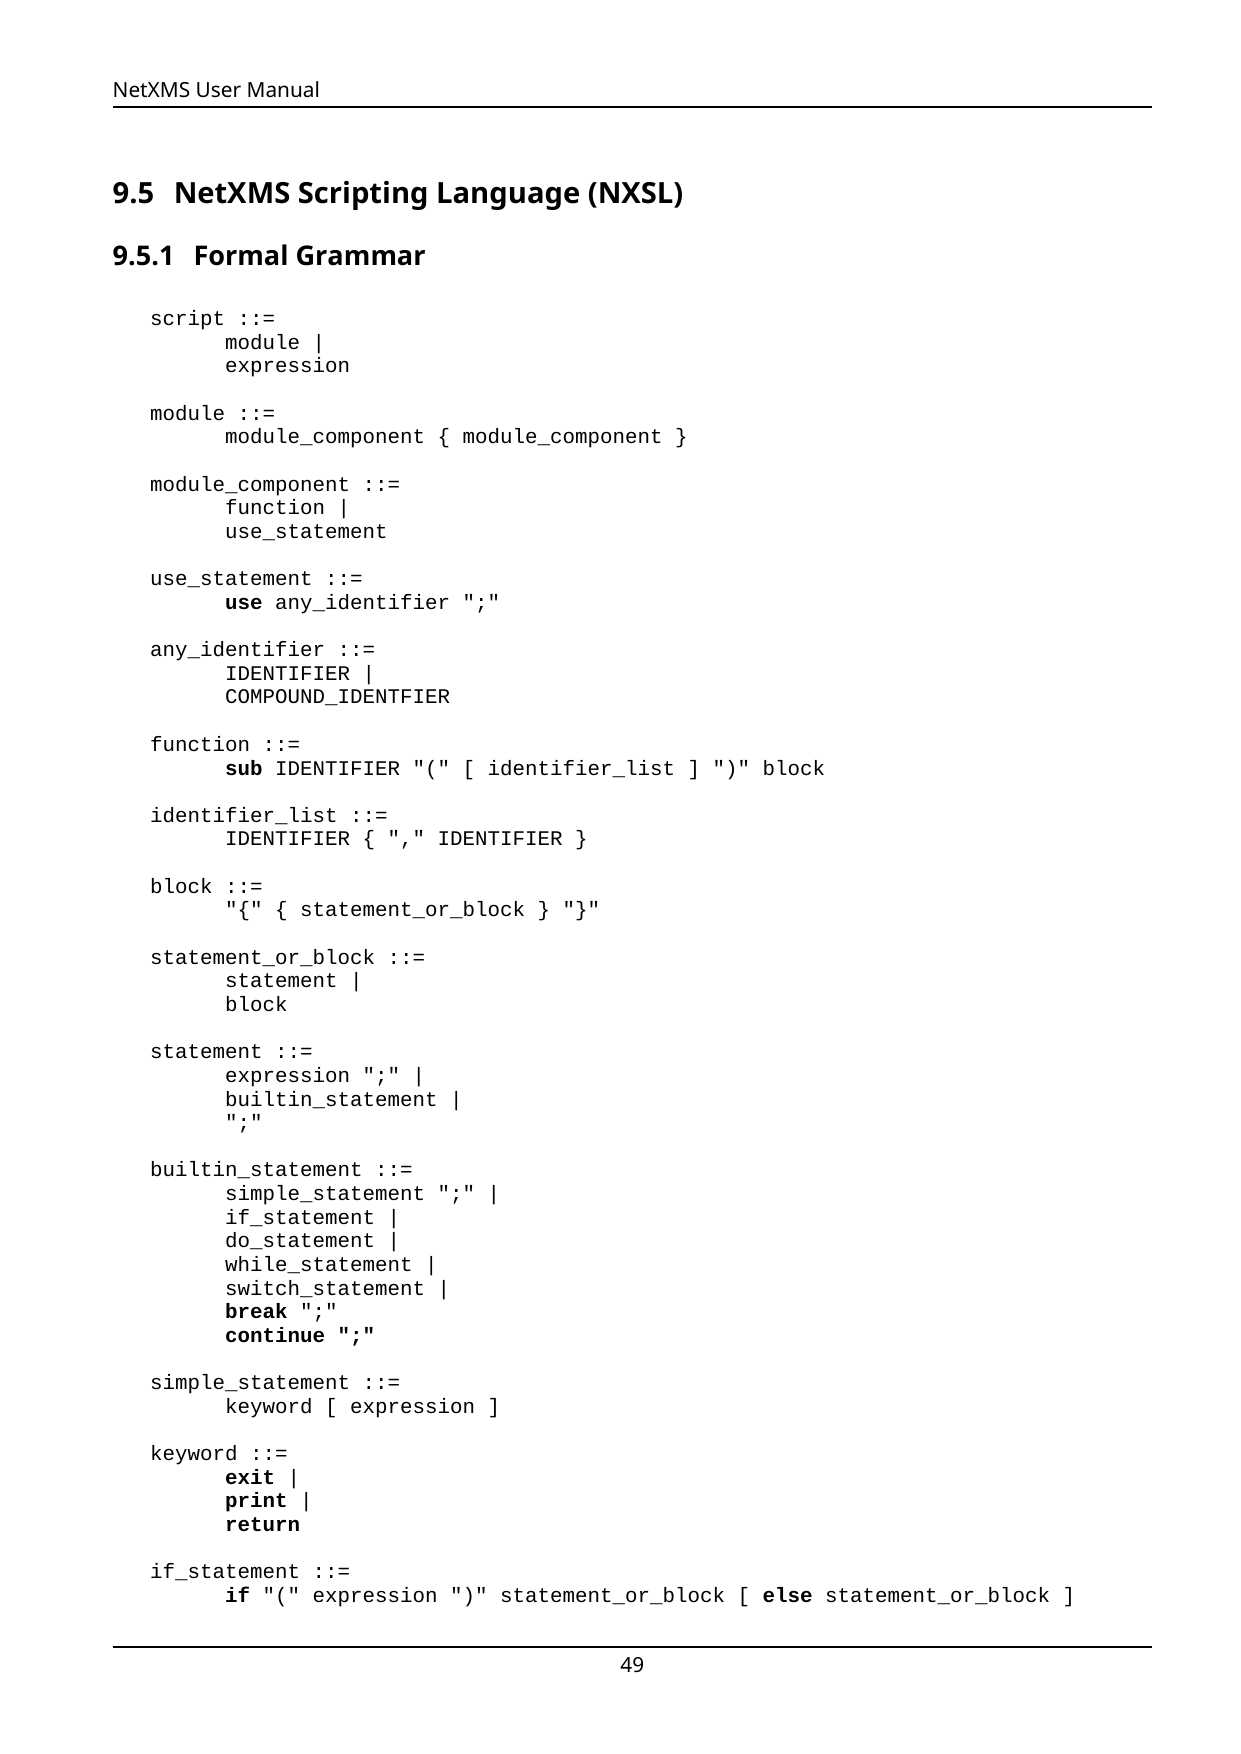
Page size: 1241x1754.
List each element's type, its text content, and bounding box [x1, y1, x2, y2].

text module_component { module_component } [150, 426, 1152, 450]
subtitle NetXMS Scripting Language (NXSL) [112, 172, 1152, 212]
text switch_statement | [150, 1278, 1152, 1301]
text module_component ::= [150, 474, 1152, 497]
text builtin_statement ::= [150, 1159, 1152, 1183]
text while_statement | [150, 1254, 1152, 1278]
text module | [150, 332, 1152, 356]
text expression ";" | [150, 1065, 1152, 1088]
text statement | [150, 970, 1152, 994]
text return [150, 1514, 1152, 1538]
text builtin_statement | [150, 1088, 1152, 1112]
text simple_statement ";" | [150, 1183, 1152, 1207]
text module ::= [150, 403, 1152, 426]
text simple_statement ::= [150, 1372, 1152, 1396]
text statement_or_block ::= [150, 947, 1152, 970]
text keyword ::= [150, 1443, 1152, 1467]
text script ::= [150, 308, 1152, 332]
text break ";" [150, 1301, 1152, 1325]
text if_statement | [150, 1207, 1152, 1230]
text if "(" expression ")" statement_or_block [ else statement_or_block ] [150, 1585, 1152, 1609]
text block [150, 994, 1152, 1018]
text do_statement | [150, 1230, 1152, 1254]
text function | [150, 497, 1152, 521]
text IDENTIFIER { "," IDENTIFIER } [150, 828, 1152, 852]
text if_statement ::= [150, 1561, 1152, 1585]
text keyword [ expression ] [150, 1396, 1152, 1419]
text use any_identifier ";" [150, 592, 1152, 616]
subtitle Formal Grammar [112, 237, 1152, 273]
text use_statement [150, 521, 1152, 545]
text expression [150, 356, 1152, 379]
text exit | [150, 1467, 1152, 1491]
text IDENTIFIER | [150, 663, 1152, 687]
text "{" { statement_or_block } "}" [150, 899, 1152, 923]
text sub IDENTIFIER "(" [ identifier_list ] ")" block [150, 757, 1152, 781]
text statement ::= [150, 1041, 1152, 1065]
text continue ";" [150, 1325, 1152, 1349]
text ";" [150, 1112, 1152, 1136]
text print | [150, 1491, 1152, 1514]
text function ::= [150, 734, 1152, 757]
text any_identifier ::= [150, 639, 1152, 663]
text COMPOUND_IDENTFIER [150, 687, 1152, 710]
text block ::= [150, 876, 1152, 899]
text identifier_list ::= [150, 805, 1152, 828]
text use_statement ::= [150, 568, 1152, 592]
